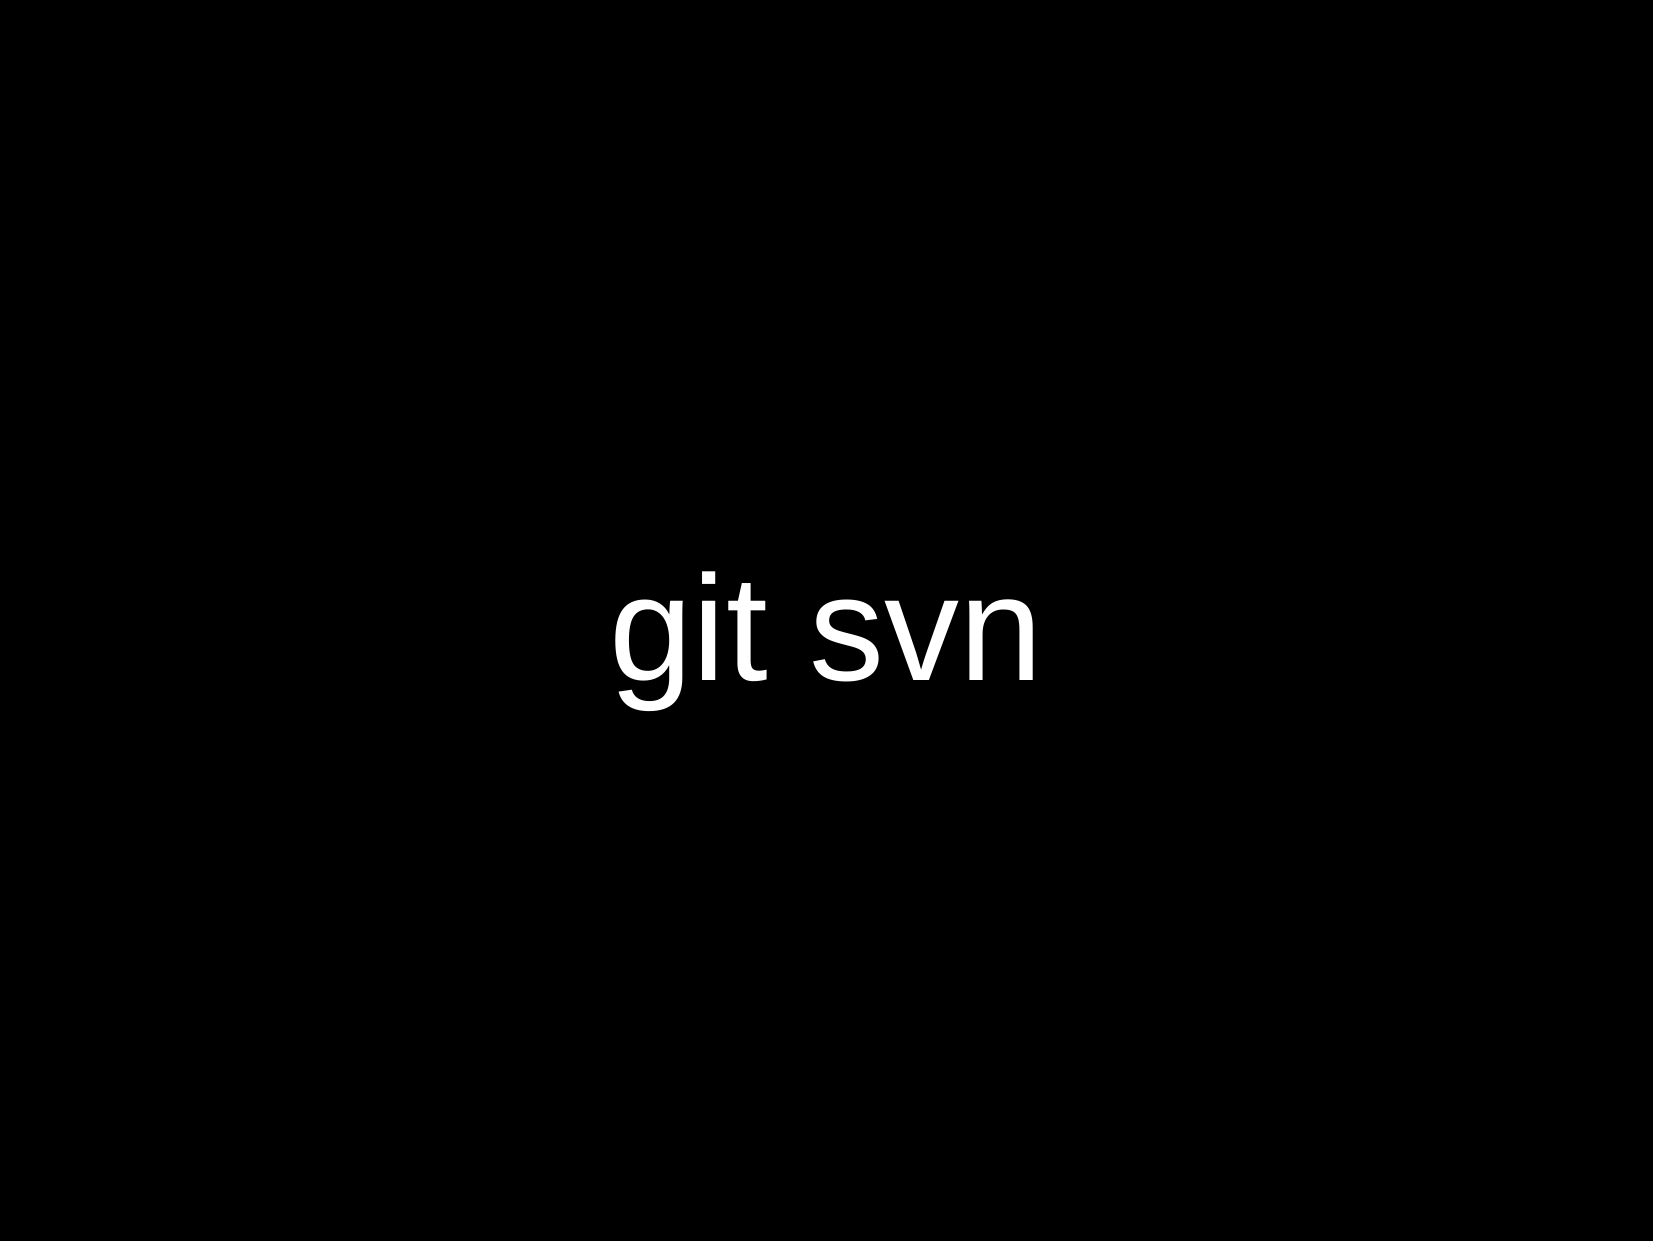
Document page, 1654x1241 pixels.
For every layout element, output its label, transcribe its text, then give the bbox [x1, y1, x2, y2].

title git svn [82, 525, 1571, 733]
